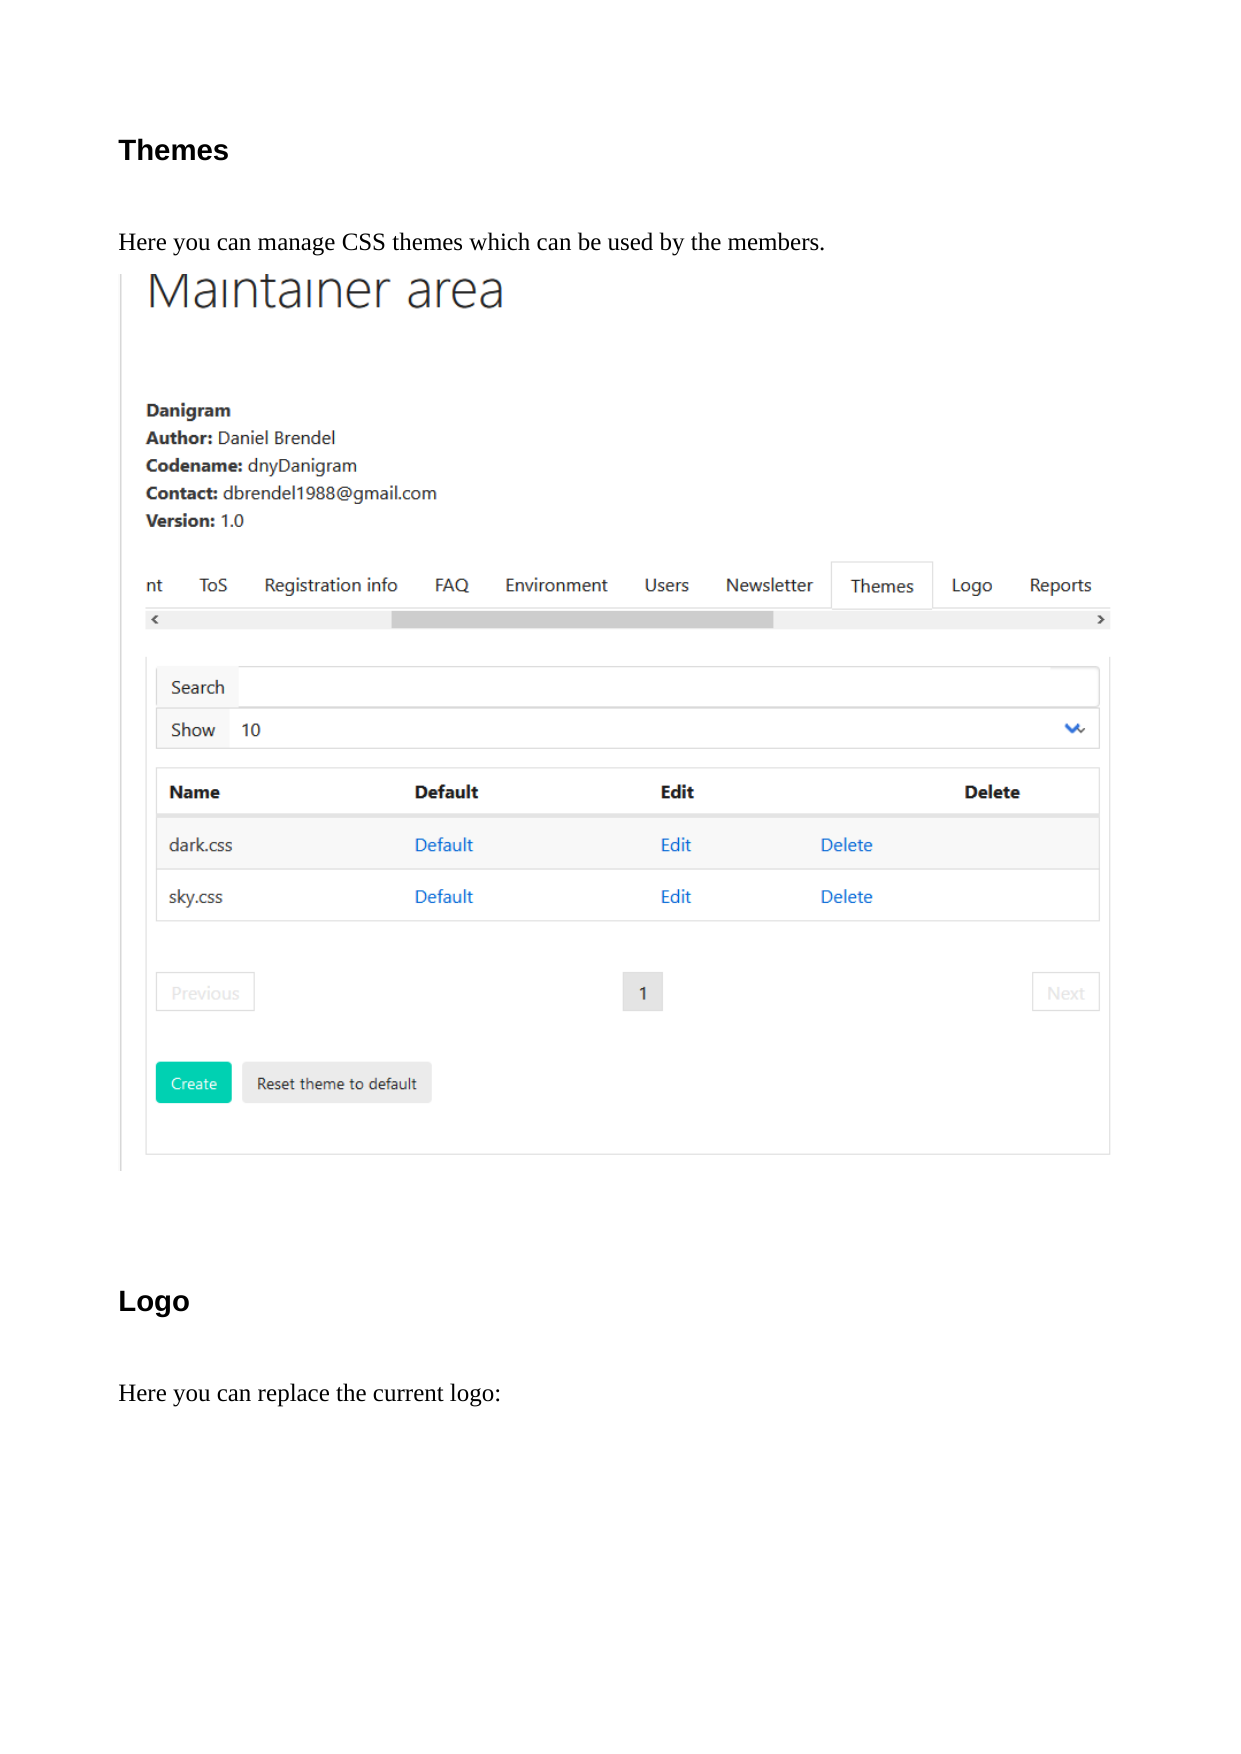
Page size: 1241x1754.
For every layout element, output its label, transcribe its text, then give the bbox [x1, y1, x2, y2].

subtitle Themes [118, 133, 1122, 166]
text Here you can replace the current logo: [118, 1378, 1122, 1407]
subtitle Logo [118, 1284, 1122, 1318]
text Here you can manage CSS themes which can be used by the members. [118, 227, 1122, 255]
picture [118, 274, 1123, 1171]
